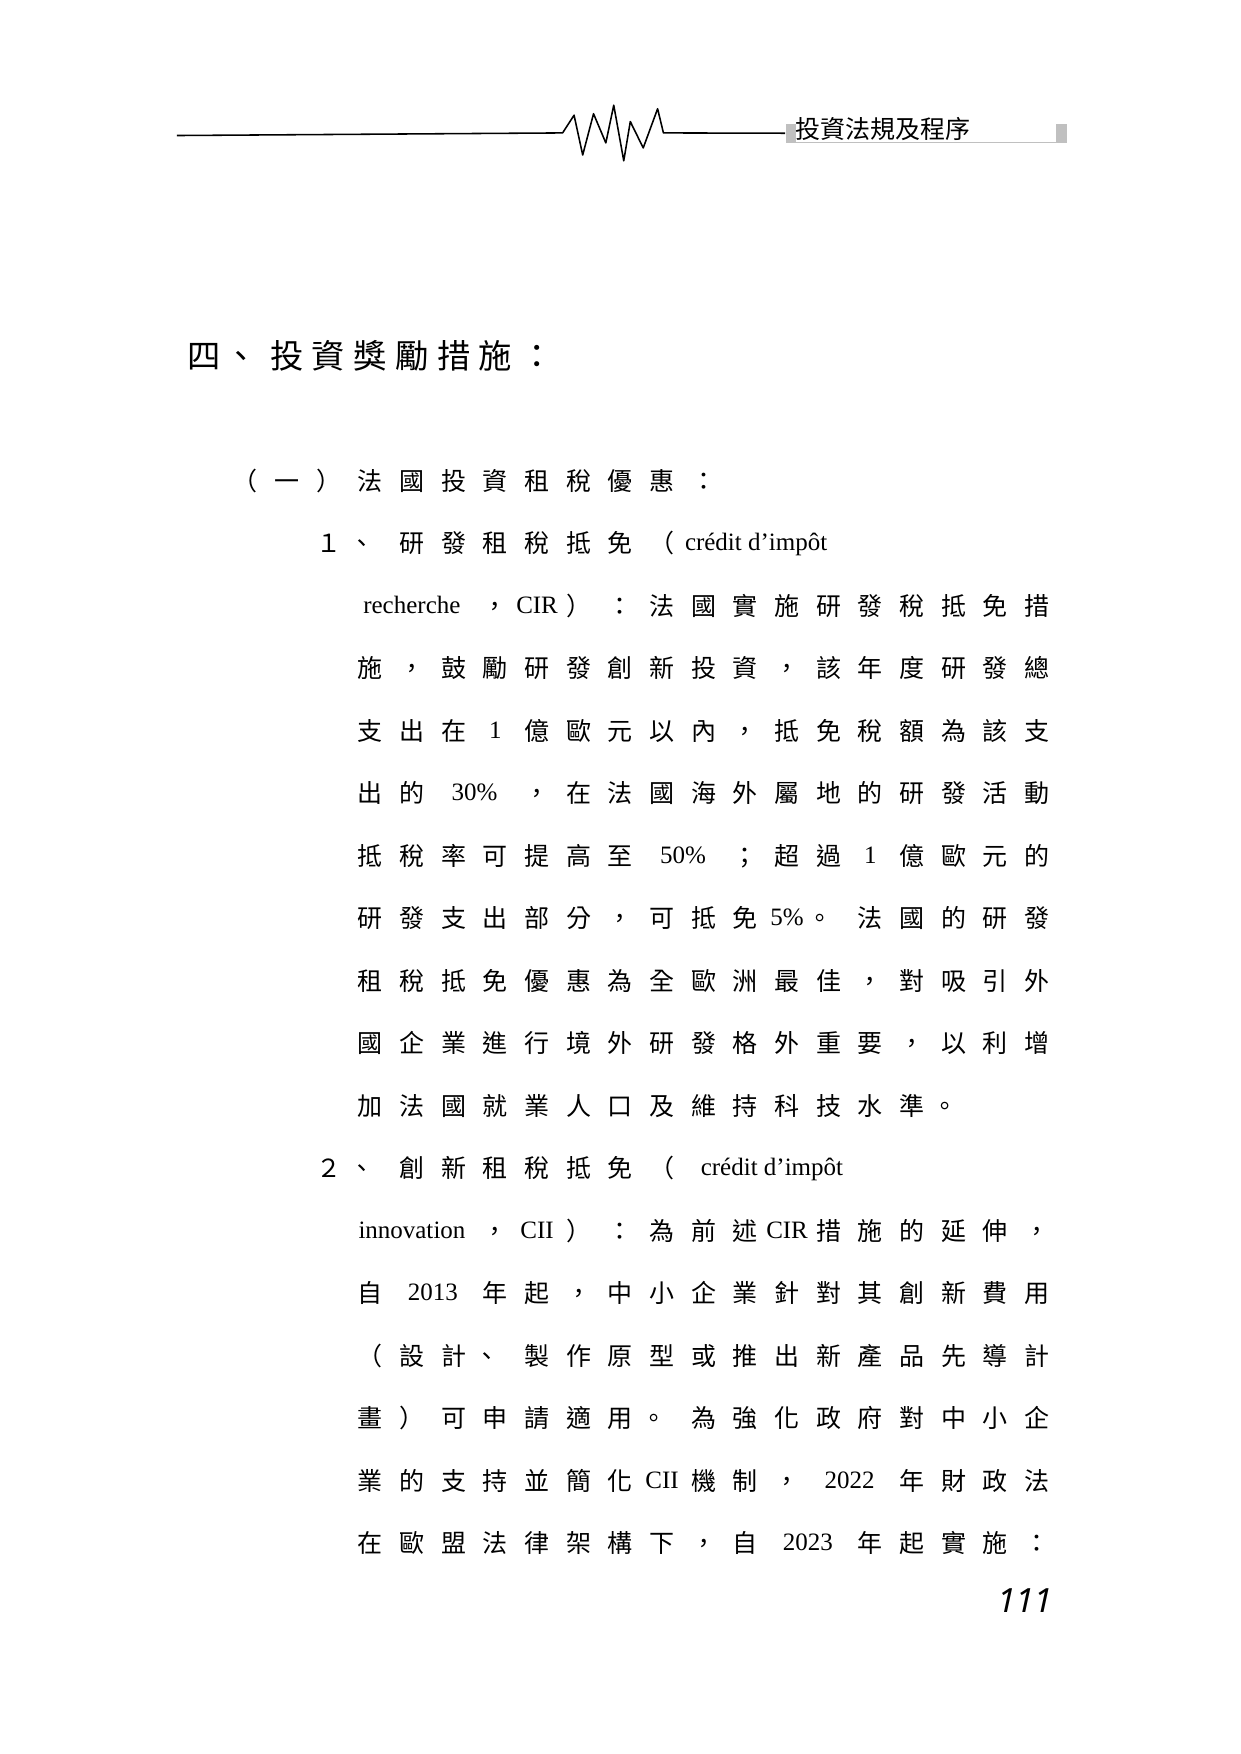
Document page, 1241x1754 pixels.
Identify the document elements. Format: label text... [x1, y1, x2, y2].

text （一）法國投資租稅優惠： [207, 438, 1058, 500]
text １、研發租稅抵免（crédit d’impôt recherche，CIR）：法國實施研發稅抵免措施，鼓勵研發創新投資，該年度研發總支出在1億歐元以內，抵免稅額為該支出的30%，在法國海外屬地的研發活動抵稅率可提高至50%；超過1億歐元的研發支出部分，可抵免5%。法國的研發租稅抵免優惠為全歐洲最佳，對吸引外國企業進行境外研發格外重要，以利增加法國就業人口及維持科技水準。 [281, 500, 1058, 1125]
text 四、投資獎勵措施： [183, 313, 1058, 375]
text ２、創新租稅抵免（crédit d’impôt innovation，CII）：為前述CIR措施的延伸，自2013年起，中小企業針對其創新費用（設計、製作原型或推出新產品先導計畫）可申請適用。為強化政府對中小企業的支持並簡化CII機制，2022年財政法在歐盟法律架構下，自2023年起實施： [281, 1125, 1058, 1563]
